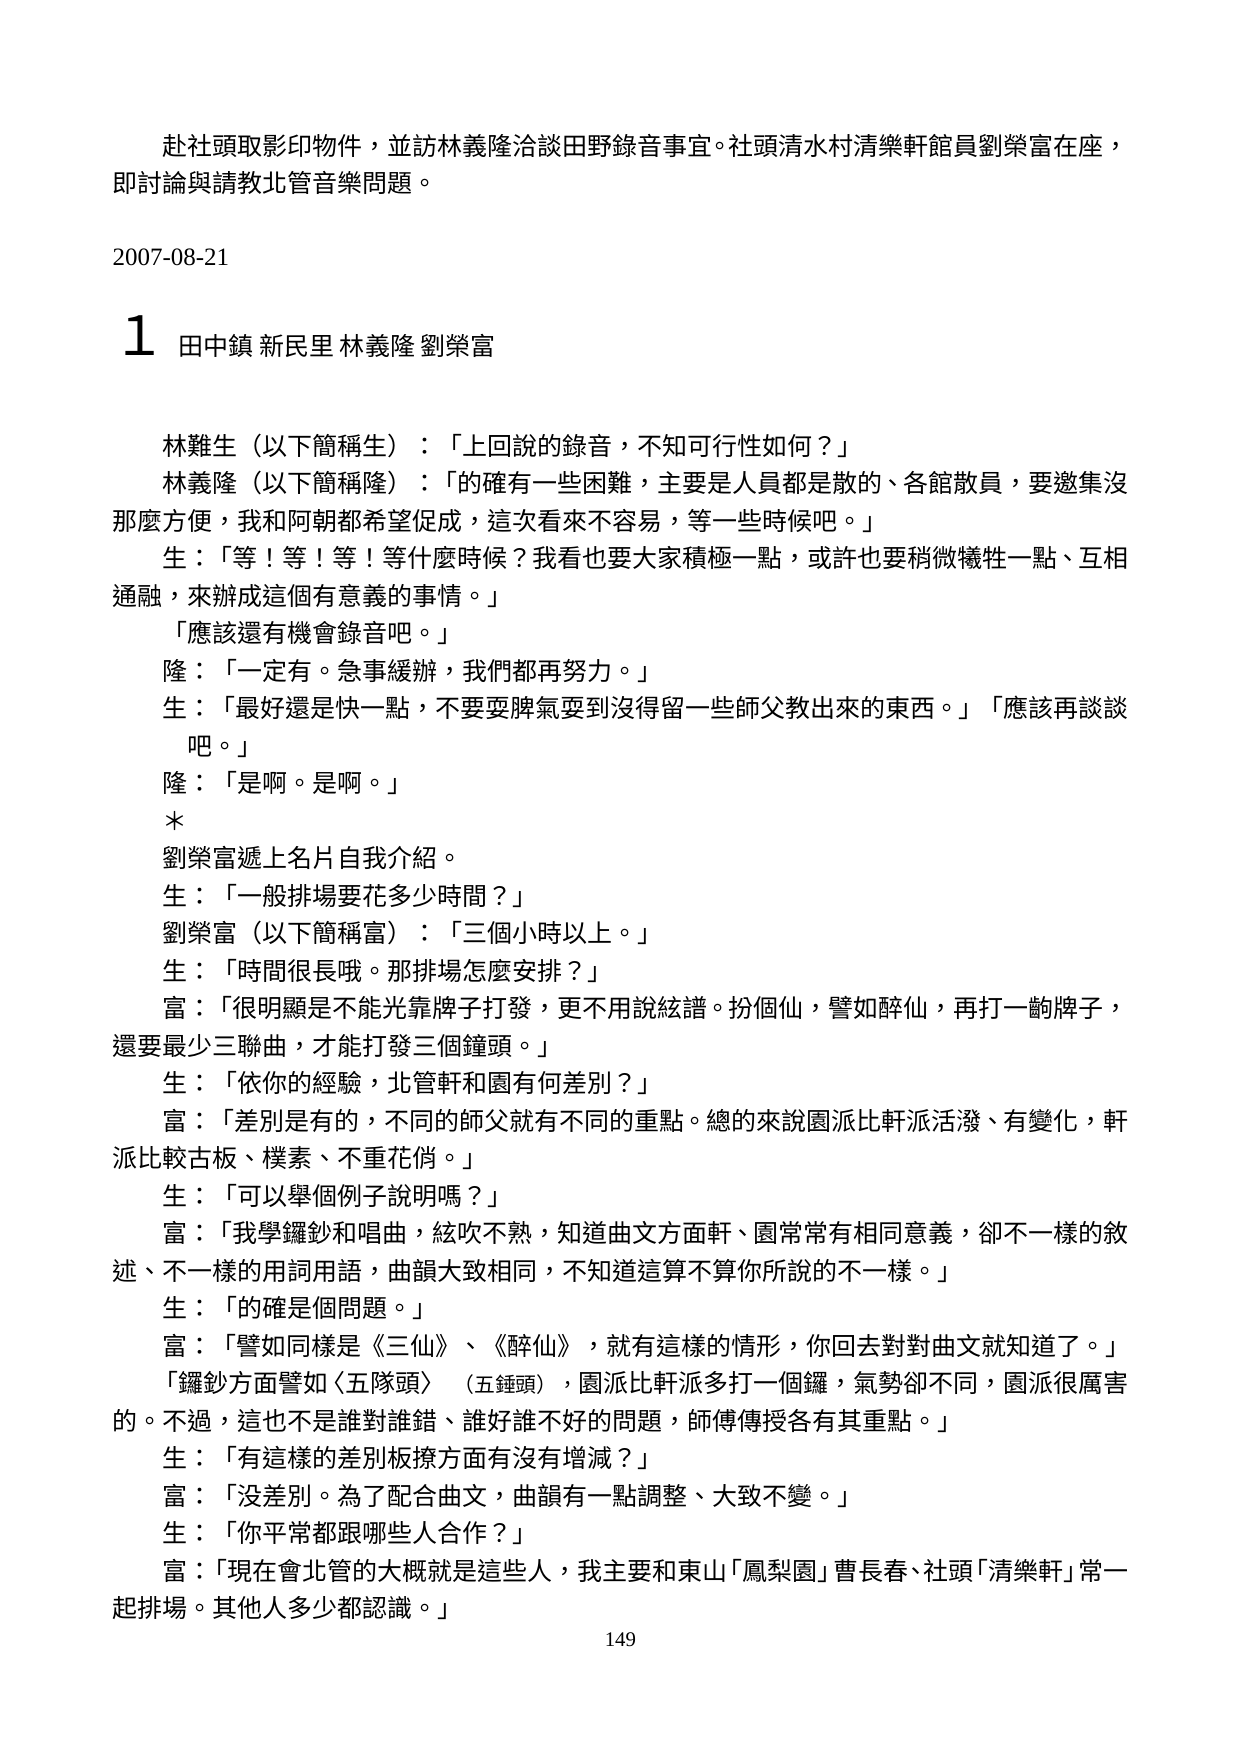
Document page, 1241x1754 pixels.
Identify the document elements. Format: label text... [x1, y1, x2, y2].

text 生：「可以舉個例子說明嗎？」 [112, 1176, 1128, 1213]
text 生：「等！等！等！等什麼時候？我看也要大家積極一點，或許也要稍微犧牲一點、互相通融，來辦成這個有意義的事情。」 [112, 538, 1128, 613]
text 富：「差別是有的，不同的師父就有不同的重點。總的來說園派比軒派活潑、有變化，軒派比較古板、樸素、不重花俏。」 [112, 1101, 1128, 1176]
text 生：「一般排場要花多少時間？」 [112, 876, 1128, 913]
text 「應該還有機會錄音吧。」 [112, 613, 1128, 651]
text ＊ [112, 801, 1128, 838]
text 富：「我學鑼鈔和唱曲，絃吹不熟，知道曲文方面軒、園常常有相同意義，卻不一樣的敘述、不一樣的用詞用語，曲韻大致相同，不知道這算不算你所說的不一樣。」 [112, 1213, 1128, 1288]
text 生：「依你的經驗，北管軒和園有何差別？」 [112, 1063, 1128, 1101]
text 生：「時間很長哦。那排場怎麼安排？」 [112, 951, 1128, 988]
text 富：「很明顯是不能光靠牌子打發，更不用說絃譜。扮個仙，譬如醉仙，再打一齣牌子，還要最少三聯曲，才能打發三個鐘頭。」 [112, 988, 1128, 1063]
text 隆：「一定有。急事緩辦，我們都再努力。」 [112, 651, 1128, 688]
text 生：「你平常都跟哪些人合作？」 [112, 1513, 1128, 1551]
text 劉榮富（以下簡稱富）：「三個小時以上。」 [112, 913, 1128, 951]
text １ 田中鎮 新民里 林義隆 劉榮富 [112, 276, 1128, 388]
text 2007-08-21 [112, 238, 1128, 276]
text 生：「的確是個問題。」 [112, 1288, 1128, 1326]
text 林義隆（以下簡稱隆）：「的確有一些困難，主要是人員都是散的、各館散員，要邀集沒那麼方便，我和阿朝都希望促成，這次看來不容易，等一些時候吧。」 [112, 463, 1128, 538]
text 林難生（以下簡稱生）：「上回說的錄音，不知可行性如何？」 [112, 426, 1128, 463]
text 赴社頭取影印物件，並訪林義隆洽談田野錄音事宜。社頭清水村清樂軒館員劉榮富在座，即討論與請教北管音樂問題。 [112, 126, 1128, 201]
text 「鑼鈔方面譬如〈五隊頭〉（五錘頭），園派比軒派多打一個鑼，氣勢卻不同，園派很厲害的。不過，這也不是誰對誰錯、誰好誰不好的問題，師傅傳授各有其重點。」 [112, 1363, 1128, 1438]
text 生：「有這樣的差別板撩方面有沒有增減？」 [112, 1438, 1128, 1476]
text 富：「譬如同樣是《三仙》、《醉仙》，就有這樣的情形，你回去對對曲文就知道了。」 [112, 1326, 1128, 1363]
text 劉榮富遞上名片自我介紹。 [112, 838, 1128, 876]
text 隆：「是啊。是啊。」 [112, 763, 1128, 801]
text 富：「現在會北管的大概就是這些人，我主要和東山「鳳梨園」曹長春、社頭「清樂軒」常一起排場。其他人多少都認識。」 [112, 1551, 1128, 1626]
text 富：「没差別。為了配合曲文，曲韻有一點調整、大致不變。」 [112, 1476, 1128, 1513]
text 生：「最好還是快一點，不要耍脾氣耍到沒得留一些師父教出來的東西。」「應該再談談吧。」 [162, 688, 1128, 763]
